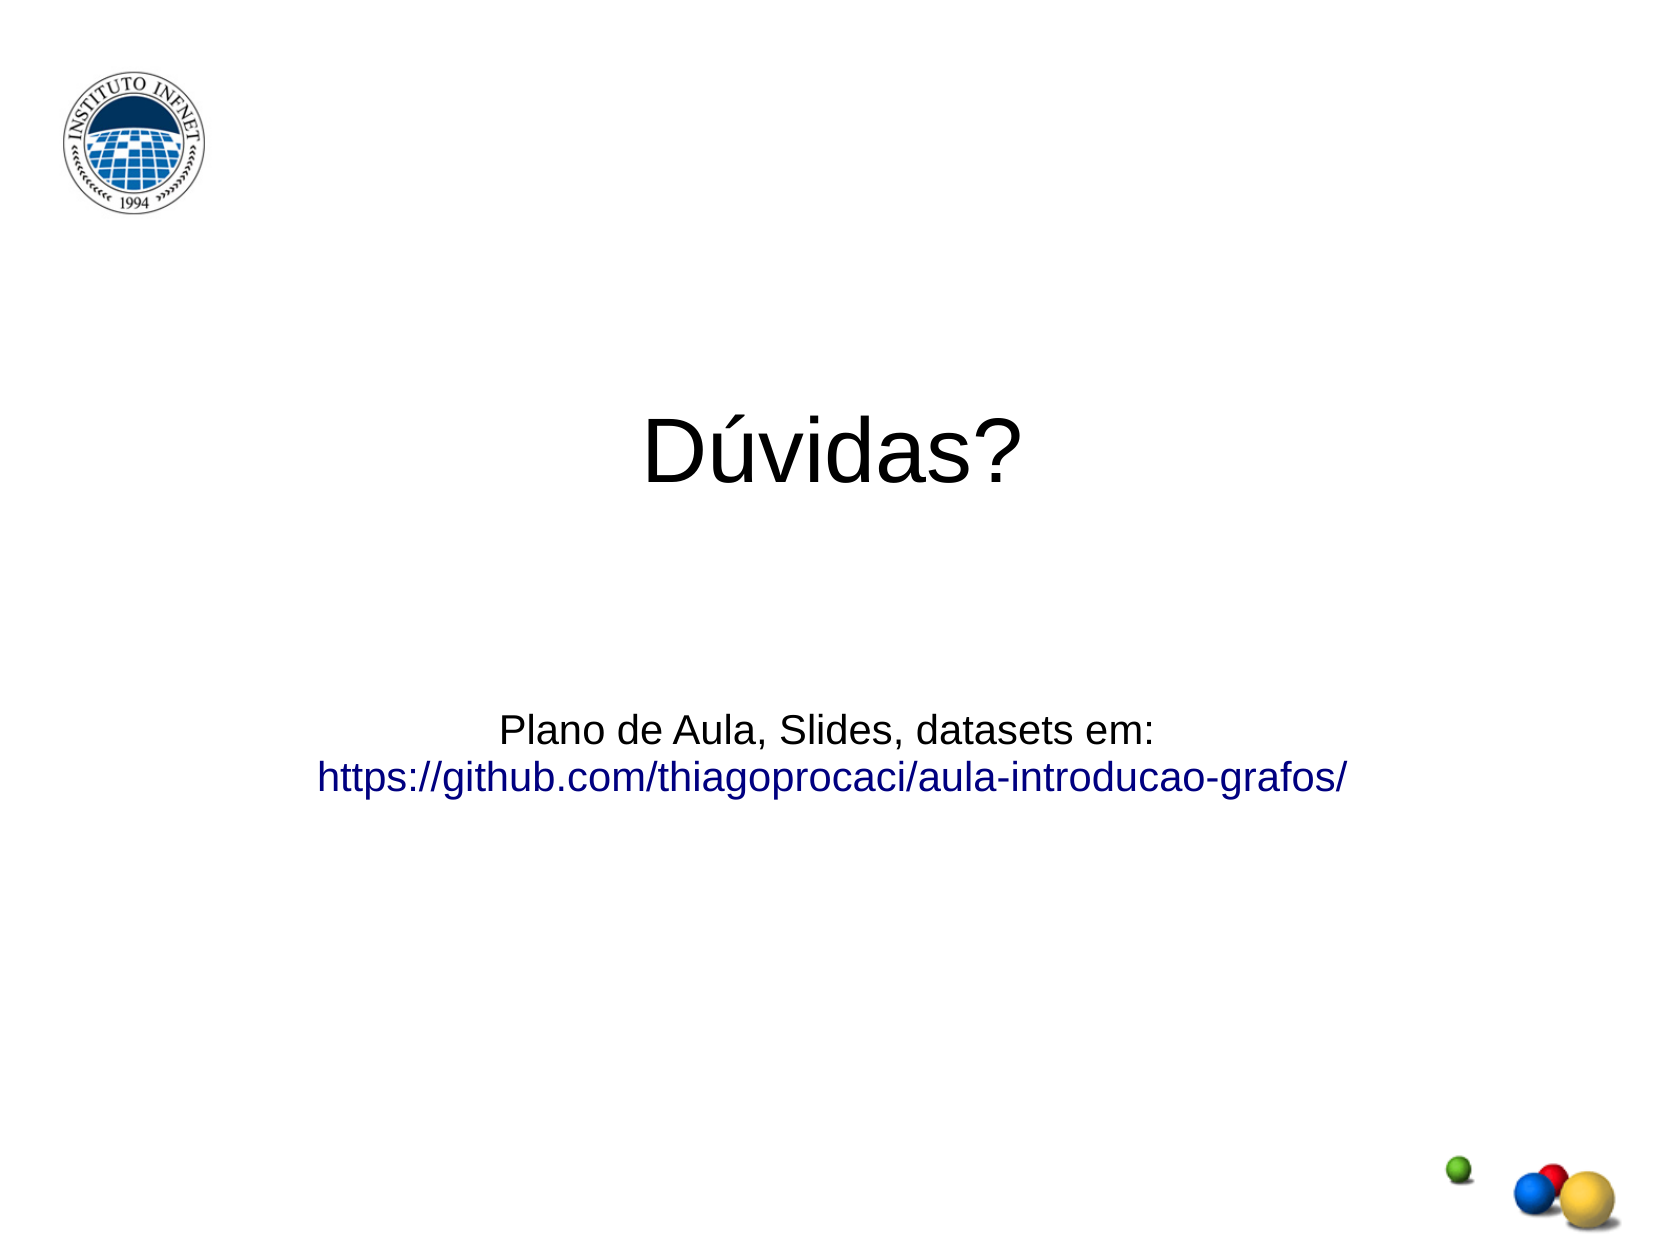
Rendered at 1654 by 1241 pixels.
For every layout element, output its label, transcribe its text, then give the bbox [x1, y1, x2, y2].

title Dúvidas? Plano de Aula, Slides, datasets em: https://github.com/thiagoprocaci/aula-introducao-grafos/ [165, 399, 1500, 800]
picture [18, 58, 249, 227]
picture [1423, 1151, 1647, 1235]
